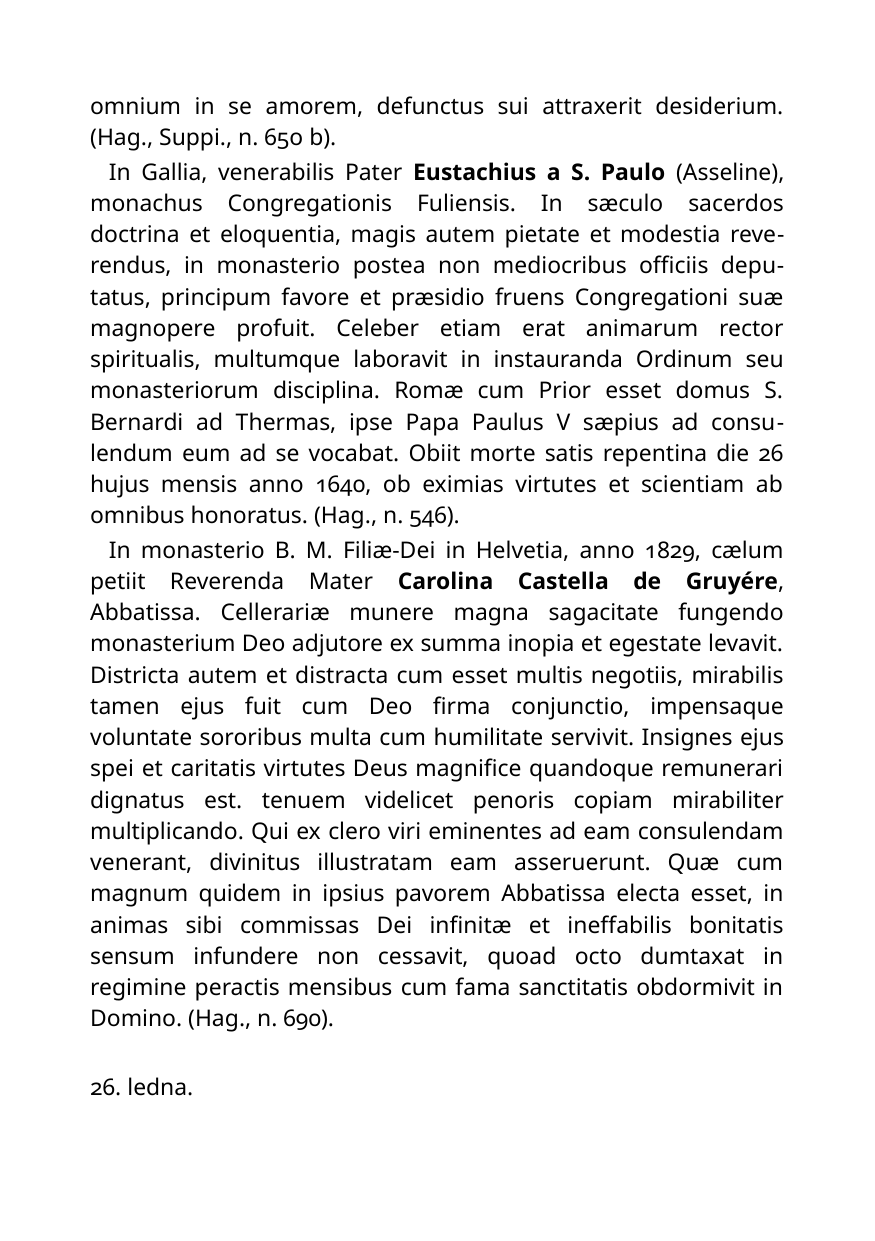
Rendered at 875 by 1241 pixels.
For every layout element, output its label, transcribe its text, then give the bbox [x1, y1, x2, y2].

text omnium in se amorem, defunctus sui attraxerit desiderium. (Hag., Suppi., n. 65o b). [90, 90, 784, 152]
text In monasterio B. M. Filiæ-Dei in Helvetia, anno 1829, cælum petiit Reverenda Mater Carolina Castella de Gruyére, Abbatissa. Cellerariæ munere magna sagacitate fungendo monasterium Deo adjutore ex summa inopia et egestate levavit. Districta autem et distracta cum esset multis negotiis, mirabilis tamen ejus fuit cum Deo firma conjunctio, impensaque voluntate sororibus multa cum humilitate servi­vit. Insignes ejus spei et caritatis virtutes Deus magnifice quandoque remunerari dignatus est. tenuem videlicet penoris copiam mirabiliter multiplicando. Qui ex clero viri eminentes ad eam consulendam venerant, divinitus illustratam eam asseruerunt. Quæ cum magnum quidem in ipsius pavorem Abbatissa electa esset, in animas sibi commissas Dei infinitæ et ineffabilis bonitatis sensum infundere non cessavit, quoad octo dumtaxat in regimine peractis mensibus cum fama sanctitatis obdormivit in Domino. (Hag., n. 690). [90, 533, 784, 1033]
text In Gallia, venerabilis Pater Eustachius a S. Paulo (Asseline), monachus Congregationis Fuliensis. In sæculo sacerdos doctrina et eloquentia, magis autem pietate et modestia reve­rendus, in monasterio postea non mediocribus officiis depu­tatus, principum favore et præsidio fruens Congregationi suæ magnopere profuit. Celeber etiam erat animarum rector spiritualis, multumque laboravit in instauranda Ordinum seu monasteriorum disciplina. Romæ cum Prior esset domus S. Bernardi ad Thermas, ipse Papa Paulus V sæpius ad consu­lendum eum ad se vocabat. Obiit morte satis repentina die 26 hujus mensis anno 1640, ob eximias virtutes et scientiam ab omnibus honoratus. (Hag., n. 546). [90, 156, 784, 531]
text 26. ledna. [90, 1071, 784, 1102]
